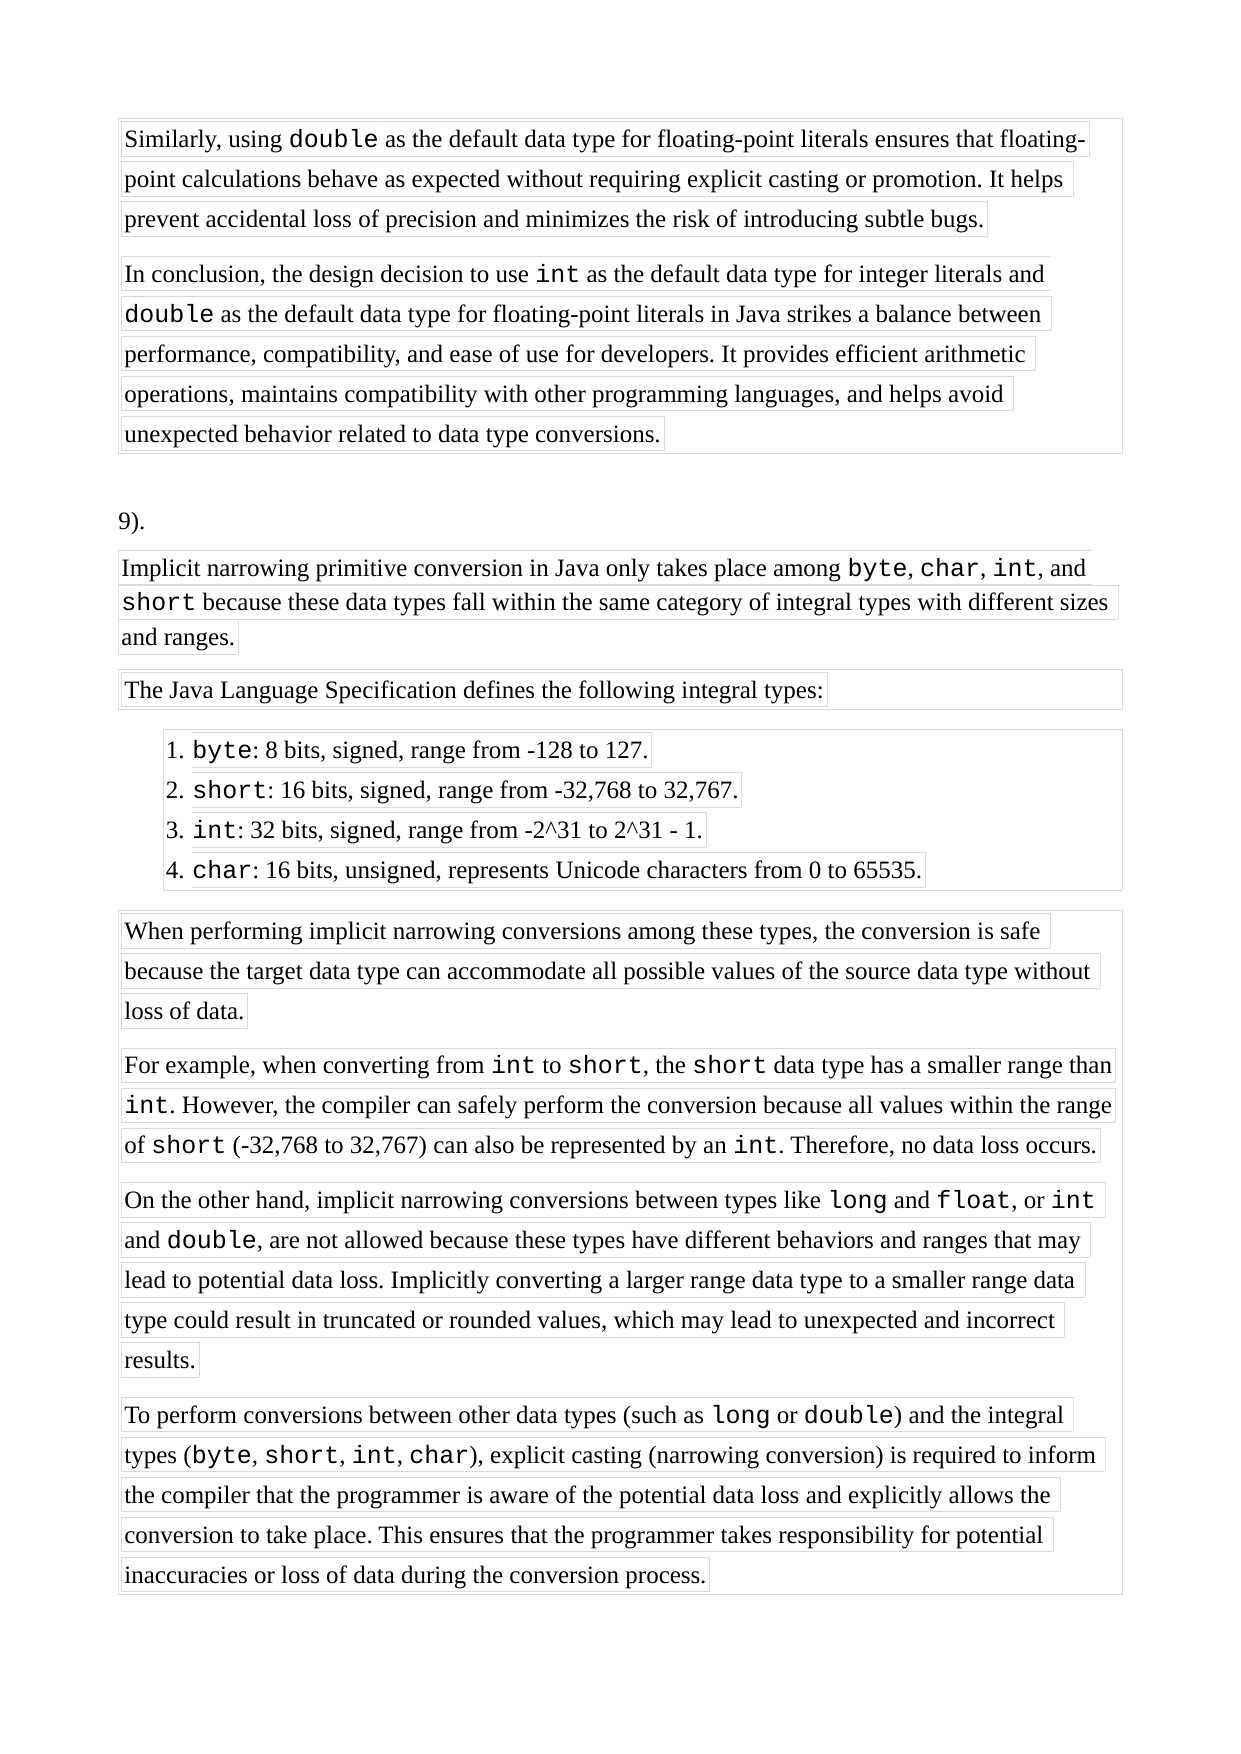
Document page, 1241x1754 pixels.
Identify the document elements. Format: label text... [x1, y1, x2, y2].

text In conclusion, the design decision to use int as the default data type for integer literals and double as the default data type for floating-point literals in Java strikes a balance between performance, compatibility, and ease of use for developers. It provides efficient arithmetic operations, maintains compatibility with other programming languages, and helps avoid unexpected behavior related to data type conversions. [119, 253, 1122, 453]
text Implicit narrowing primitive conversion in Java only takes place among byte, char, int, and short because these data types fall within the same category of integral types with different sizes and ranges. [119, 550, 1122, 654]
text When performing implicit narrowing conversions among these types, the conversion is safe because the target data type can accommodate all possible values of the source data type without loss of data. [119, 911, 1122, 1028]
text 9). [118, 506, 1122, 535]
list char: 16 bits, unsigned, represents Unicode characters from 0 to 65535. [164, 849, 1122, 890]
list int: 32 bits, signed, range from -2^31 to 2^31 - 1. [164, 809, 1122, 847]
text The Java Language Specification defines the following integral types: [119, 670, 1122, 709]
list short: 16 bits, signed, range from -32,768 to 32,767. [164, 769, 1122, 807]
text To perform conversions between other data types (such as long or double) and the integral types (byte, short, int, char), explicit casting (narrowing conversion) is required to inform the compiler that the programmer is aware of the potential data loss and explicitly allows the conversion to take place. This ensures that the programmer takes responsibility for potential inaccuracies or loss of data during the conversion process. [119, 1394, 1122, 1594]
text For example, when converting from int to short, the short data type has a smaller range than int. However, the compiler can safely perform the conversion because all values within the range of short (-32,768 to 32,767) can also be represented by an int. Therefore, no data loss occurs. [119, 1044, 1122, 1162]
list byte: 8 bits, signed, range from -128 to 127. [164, 730, 1122, 767]
text On the other hand, implicit narrowing conversions between types like long and float, or int and double, are not allowed because these types have different behaviors and ranges that may lead to potential data loss. Implicitly converting a larger range data type to a smaller range data type could result in truncated or rounded values, which may lead to unexpected and incorrect results. [119, 1179, 1122, 1377]
text Similarly, using double as the default data type for floating-point literals ensures that floating-point calculations behave as expected without requiring explicit casting or promotion. It helps prevent accidental loss of precision and minimizes the risk of introducing subtle bugs. [119, 119, 1122, 236]
